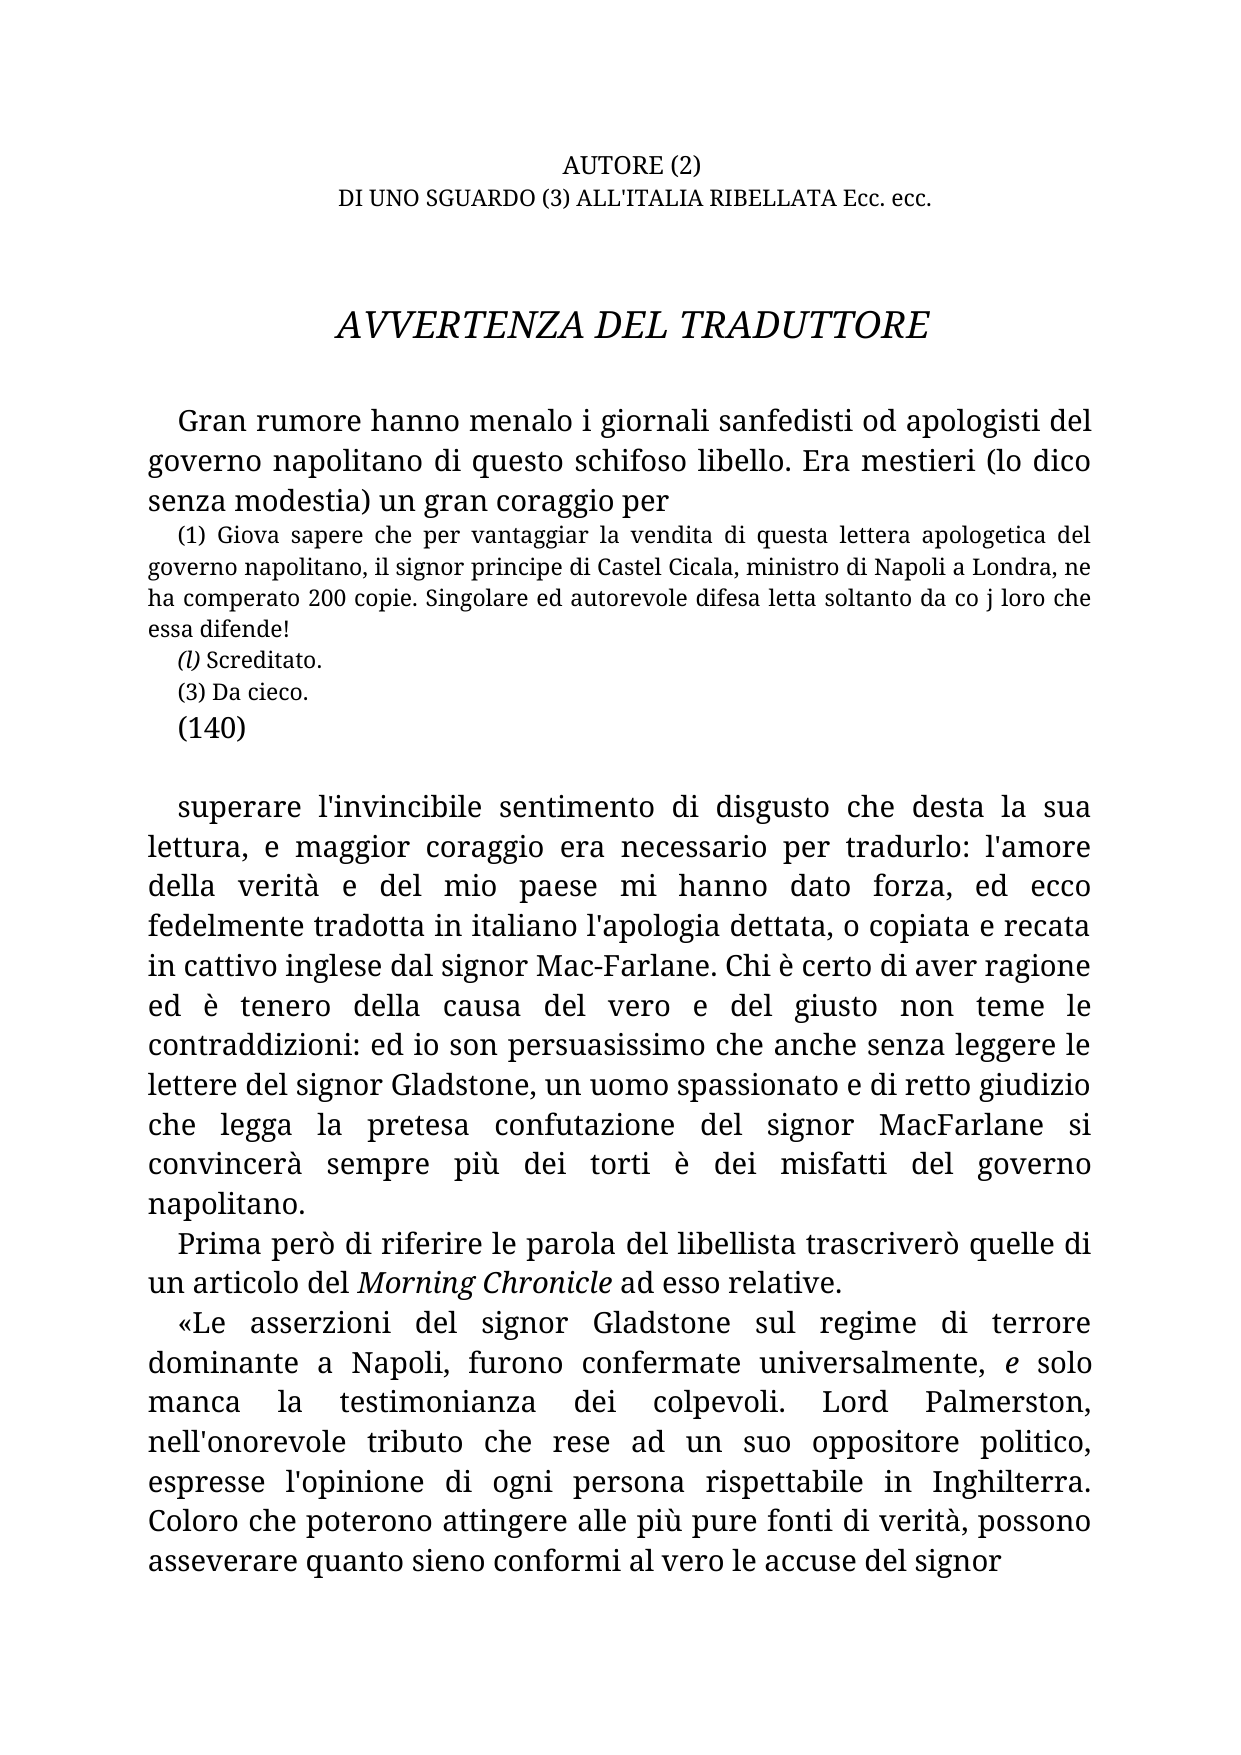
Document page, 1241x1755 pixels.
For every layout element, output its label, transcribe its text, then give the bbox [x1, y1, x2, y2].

text Prima però di riferire le parola del libellista trascriverò quelle di un articolo del Morning Chronicle ad esso relative. [148, 1223, 1093, 1302]
text AUTORE (2) [148, 148, 1093, 182]
text (140) [148, 707, 1093, 747]
text DI UNO SGUARDO (3) ALL'ITALIA RIBELLATA Ecc. ecc. [148, 182, 1093, 213]
text Gran rumore hanno menalo i giornali sanfedisti od apologisti del governo napolitano di questo schifoso libello. Era mestieri (lo dico senza modestia) un gran coraggio per [148, 400, 1093, 519]
text superare l'invincibile sentimento di disgusto che desta la sua lettura, e maggior coraggio era necessario per tradurlo: l'amore della verità e del mio paese mi hanno dato forza, ed ecco fedelmente tradotta in italiano l'apologia dettata, o copiata e recata in cattivo inglese dal signor Mac-Farlane. Chi è certo di aver ragione ed è tenero della causa del vero e del giusto non teme le contraddizioni: ed io son persuasissimo che anche senza leggere le lettere del signor Gladstone, un uomo spassionato e di retto giudizio che legga la pretesa confutazione del signor MacFarlane si convincerà sempre più dei torti è dei misfatti del governo napolitano. [148, 786, 1093, 1223]
text (3) Da cieco. [148, 676, 1093, 707]
text (l) Screditato. [148, 644, 1093, 676]
text «Le asserzioni del signor Gladstone sul regime di terrore dominante a Napoli, furono confermate universalmente, e solo manca la testimonianza dei colpevoli. Lord Palmerston, nell'onorevole tributo che rese ad un suo oppositore politico, espresse l'opinione di ogni persona rispettabile in Inghilterra. Coloro che poterono attingere alle più pure fonti di verità, possono asseverare quanto sieno conformi al vero le accuse del signor [148, 1302, 1093, 1580]
text (1) Giova sapere che per vantaggiar la vendita di questa lettera apologetica del governo napolitano, il signor principe di Castel Cicala, ministro di Napoli a Londra, ne ha comperato 200 copie. Singolare ed autorevole difesa letta soltanto da co j loro che essa difende! [148, 519, 1093, 644]
text AVVERTENZA DEL TRADUTTORE [148, 298, 1093, 349]
